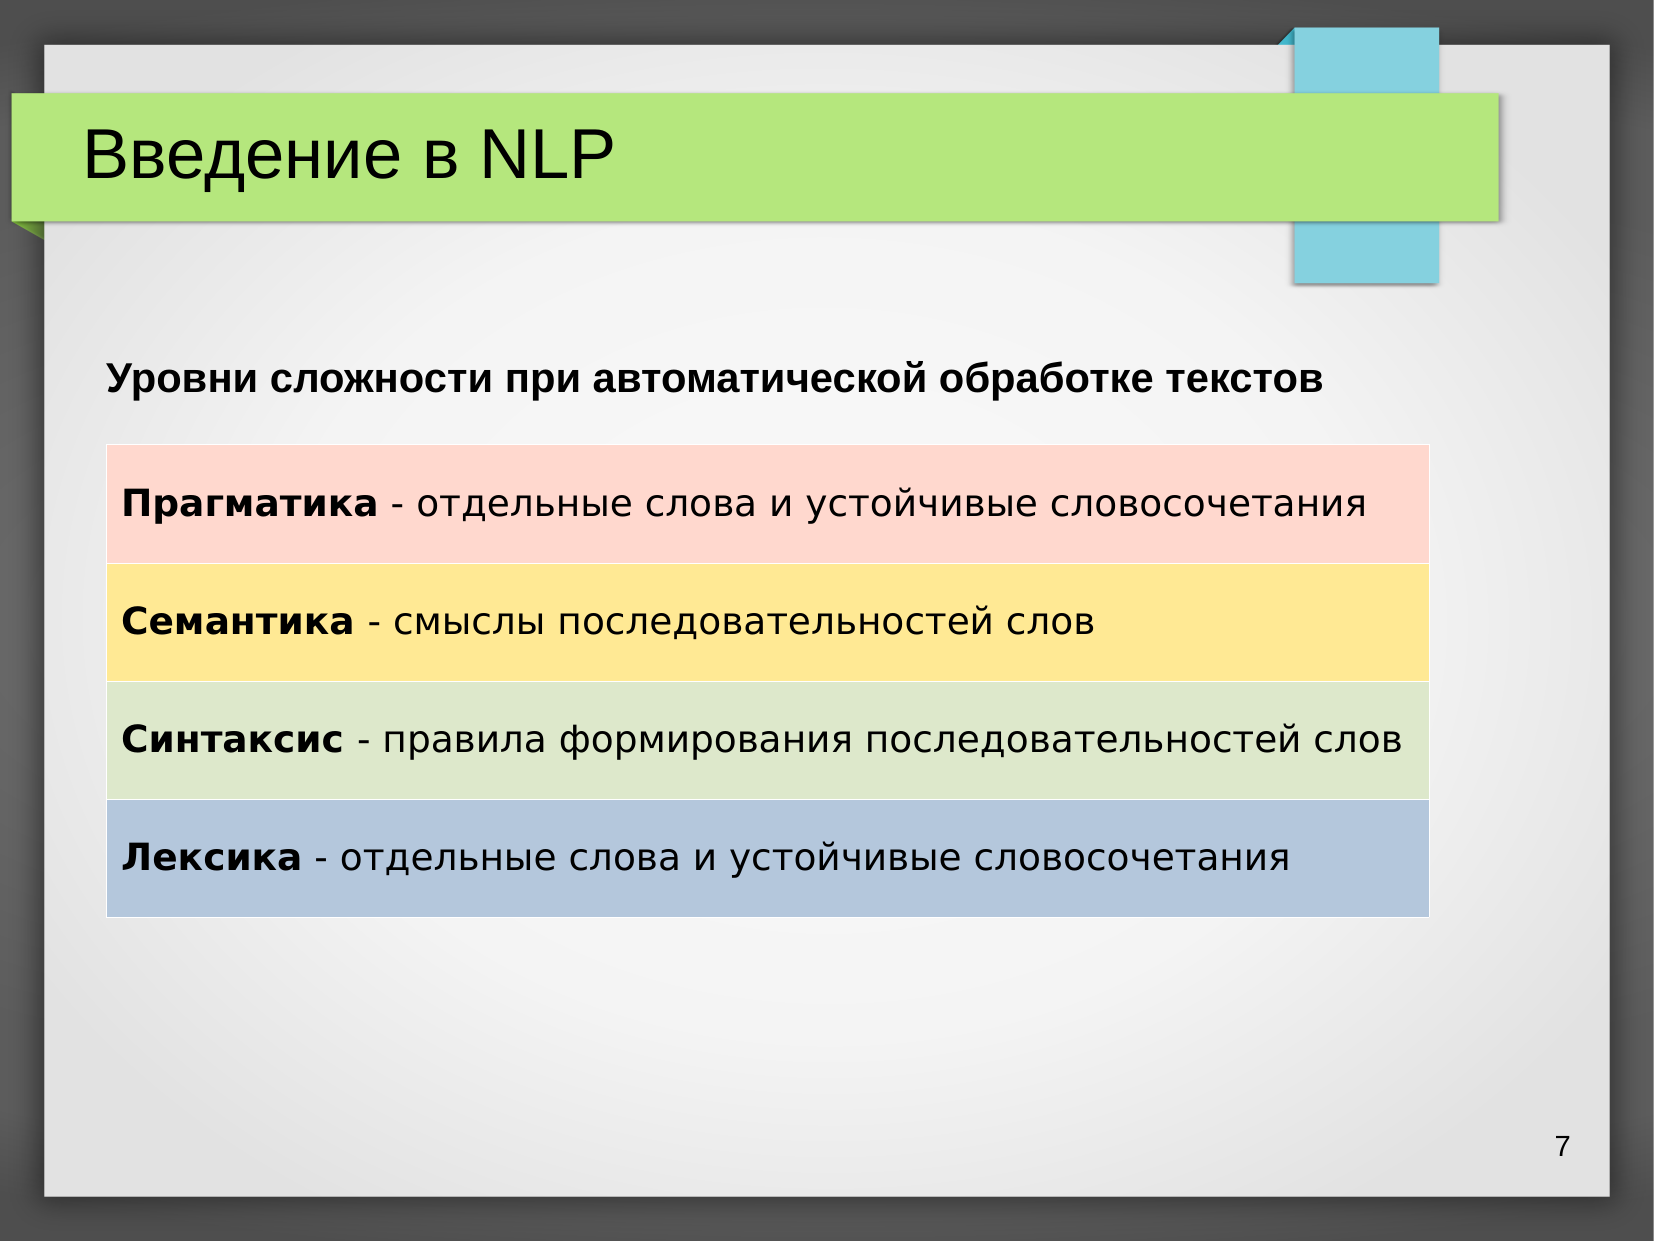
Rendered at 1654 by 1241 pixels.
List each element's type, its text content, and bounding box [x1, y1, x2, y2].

table_header Прагматика - отдельные слова и устойчивые словосочетания [107, 445, 1429, 563]
picture [0, 0, 1654, 1241]
text_box Уровни сложности при автоматической обработке текстов [106, 354, 1560, 401]
title Введение в NLP [82, 113, 1406, 194]
table_cell Лексика - отдельные слова и устойчивые словосочетания [107, 800, 1429, 917]
table_cell Семантика - смыслы последовательностей слов [107, 564, 1429, 681]
table_cell Синтаксис - правила формирования последовательностей слов [107, 682, 1429, 799]
